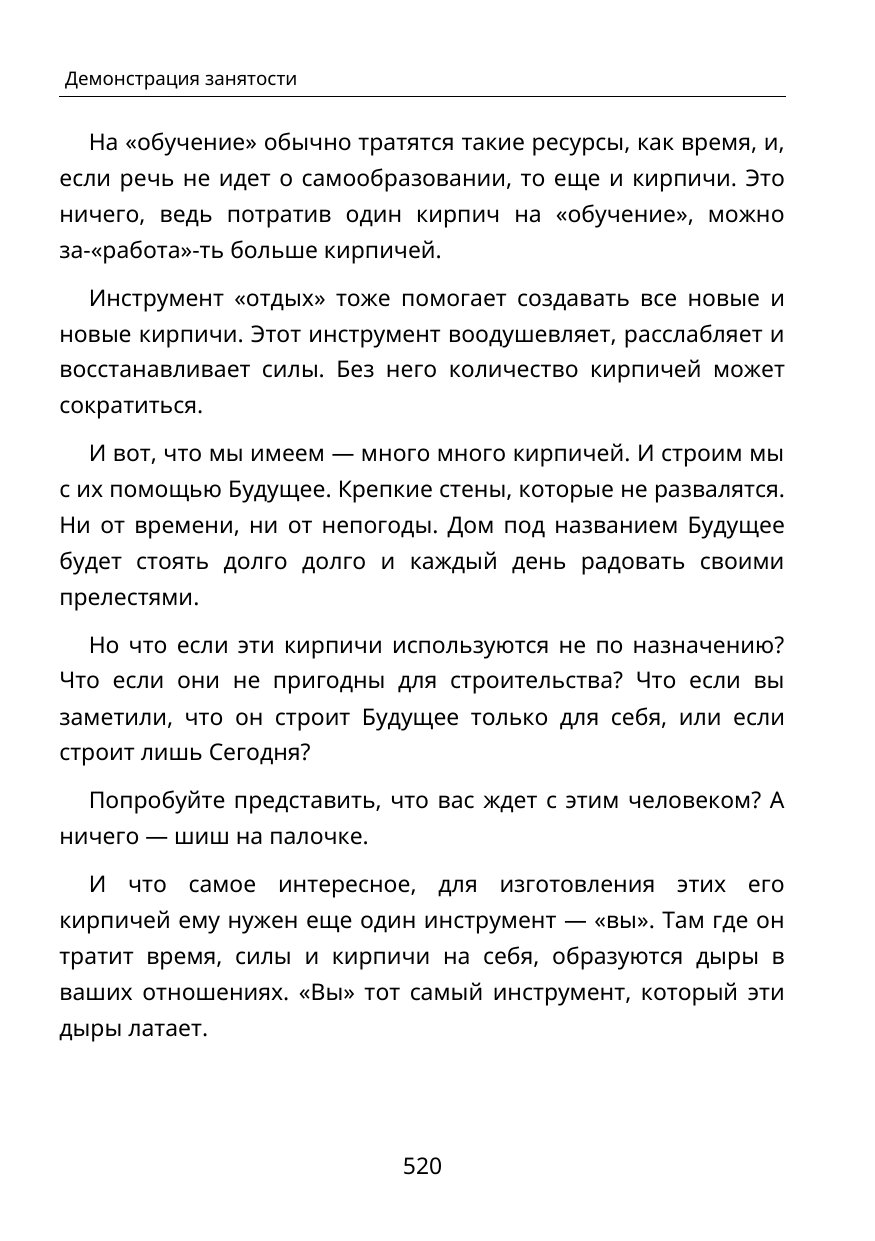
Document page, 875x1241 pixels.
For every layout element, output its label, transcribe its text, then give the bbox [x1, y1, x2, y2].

text Но что если эти кирпичи используются не по назначению? Что если они не пригодны для строительства? Что если вы заметили, что он строит Будущее только для себя, или если строит лишь Сегодня? [59, 628, 786, 768]
text На «обучение» обычно тратятся такие ресурсы, как время, и, если речь не идет о самообразовании, то еще и кирпичи. Это ничего, ведь потратив один кирпич на «обучение», можно за-«работа»-ть больше кирпичей. [59, 126, 786, 265]
text И что самое интересное, для изготовления этих его кирпичей ему нужен еще один инструмент — «вы». Там где он тратит время, силы и кирпичи на себя, образуются дыры в ваших отношениях. «Вы» тот самый инструмент, который эти дыры латает. [59, 868, 786, 1043]
text Попробуйте представить, что вас ждет с этим человеком? А ничего — шиш на палочке. [59, 784, 786, 851]
text И вот, что мы имеем — много много кирпичей. И строим мы с их помощью Будущее. Крепкие стены, которые не развалятся. Ни от времени, ни от непогоды. Дом под названием Будущее будет стоять долго долго и каждый день радовать своими прелестями. [59, 437, 786, 612]
text Инструмент «отдых» тоже помогает создавать все новые и новые кирпичи. Этот инструмент воодушевляет, расслабляет и восстанавливает силы. Без него количество кирпичей может сократиться. [59, 282, 786, 421]
